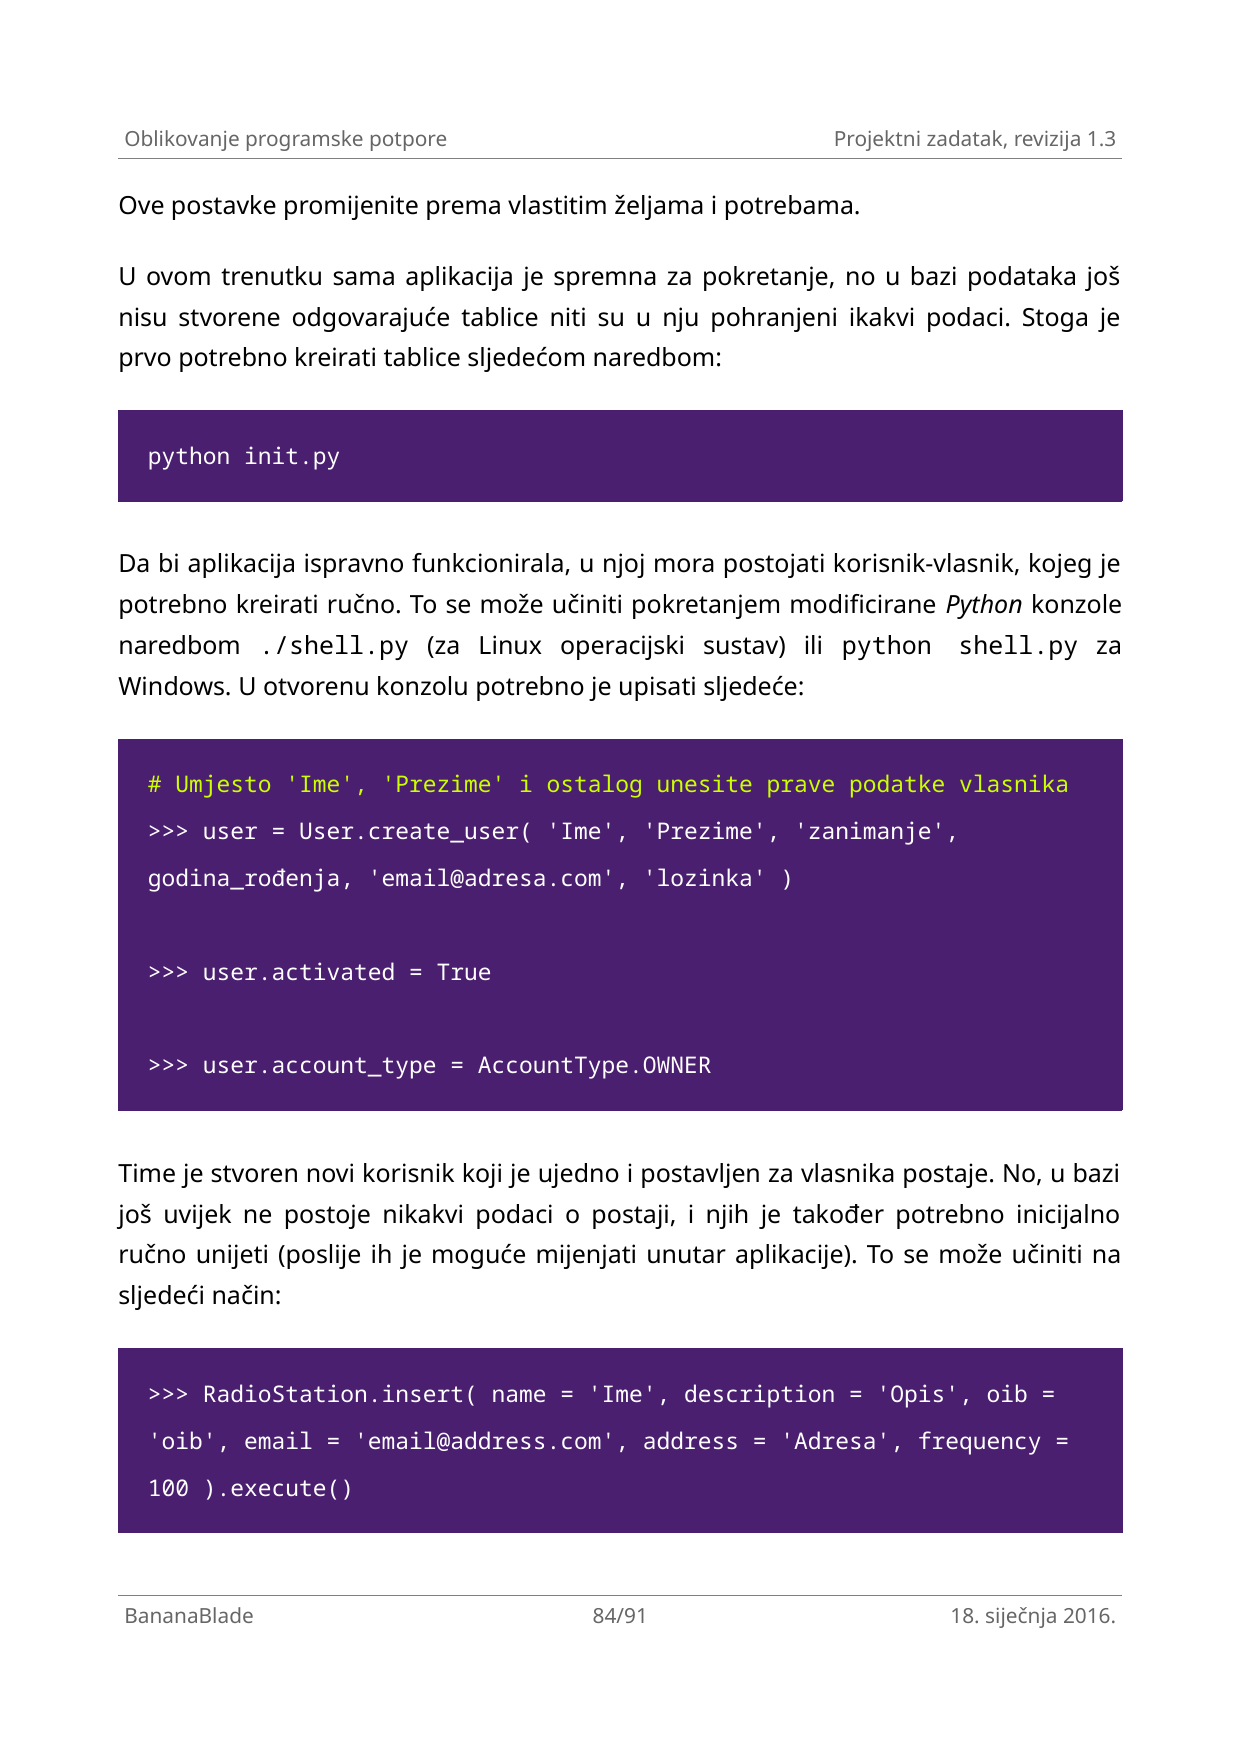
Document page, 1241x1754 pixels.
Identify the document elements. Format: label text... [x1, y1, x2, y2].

text Ove postavke promijenite prema vlastitim željama i potrebama. [118, 188, 1122, 222]
text # Umjesto 'Ime', 'Prezime' i ostalog unesite prave podatke vlasnika >>> user = User.create_user( 'Ime', 'Prezime', 'zanimanje', godina_rođenja, 'email@adresa.com', 'lozinka' ) >>> user.activated = True >>> user.account_type = AccountType.OWNER [119, 740, 1122, 1110]
text U ovom trenutku sama aplikacija je spremna za pokretanje, no u bazi podataka još nisu stvorene odgovarajuće tablice niti su u nju pohranjeni ikakvi podaci. Stoga je prvo potrebno kreirati tablice sljedećom naredbom: [118, 258, 1122, 374]
text Da bi aplikacija ispravno funkcionirala, u njoj mora postojati korisnik-vlasnik, kojeg je potrebno kreirati ručno. To se može učiniti pokretanjem modificirane Python konzole naredbom ./shell.py (za Linux operacijski sustav) ili python shell.py za Windows. U otvorenu konzolu potrebno je upisati sljedeće: [118, 546, 1122, 702]
text python init.py [119, 411, 1122, 501]
text >>> RadioStation.insert( name = 'Ime', description = 'Opis', oib = 'oib', email = 'email@address.com', address = 'Adresa', frequency = 100 ).execute() [119, 1349, 1122, 1532]
text Time je stvoren novi korisnik koji je ujedno i postavljen za vlasnika postaje. No, u bazi još uvijek ne postoje nikakvi podaci o postaji, i njih je također potrebno inicijalno ručno unijeti (poslije ih je moguće mijenjati unutar aplikacije). To se može učiniti na sljedeći način: [118, 1155, 1122, 1312]
